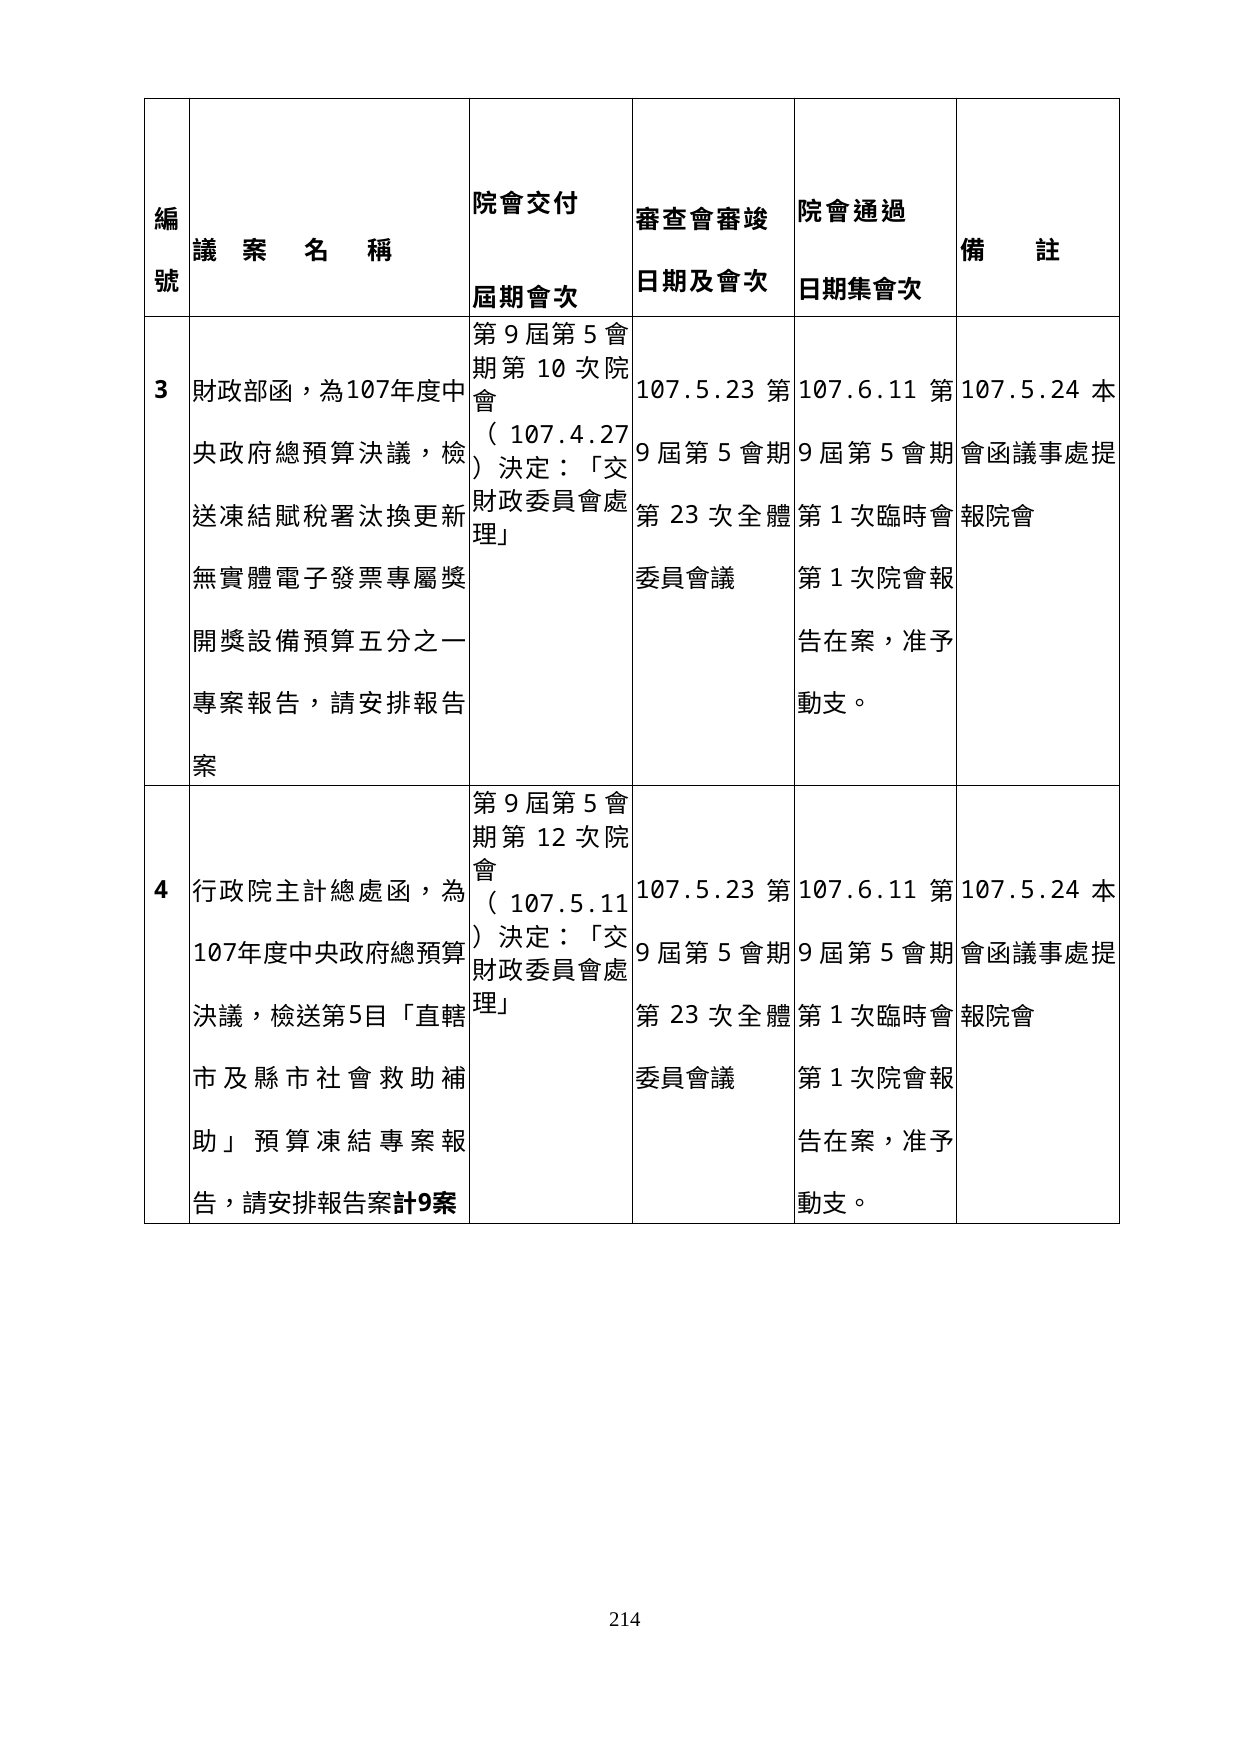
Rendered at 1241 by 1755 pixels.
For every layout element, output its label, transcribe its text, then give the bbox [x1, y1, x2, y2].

table_header 審查會審竣日期及會次 [633, 99, 794, 316]
table_cell 財政部函，為107年度中央政府總預算決議，檢送凍結賦稅署汰換更新無實體電子發票專屬獎開獎設備預算五分之一專案報告，請安排報告案 [190, 317, 469, 785]
table_cell 107.6.11第9屆第5會期第1次臨時會第1次院會報告在案，准予動支。 [795, 786, 956, 1222]
table_cell 107.5.23第9屆第5會期第23次全體委員會議 [633, 317, 794, 785]
table_cell [145, 317, 189, 785]
table_cell 107.6.11第9屆第5會期第1次臨時會第1次院會報告在案，准予動支。 [795, 317, 956, 785]
table_cell 第9屆第5會期第12次院會（107.5.11）決定：「交財政委員會處理」 [470, 786, 632, 1222]
table_header 編號 [145, 99, 189, 316]
table_header 議 案 名 稱 [190, 99, 469, 316]
table_cell [145, 786, 189, 1222]
table_cell 107.5.23第9屆第5會期第23次全體委員會議 [633, 786, 794, 1222]
table_header 備 註 [957, 99, 1119, 316]
table_header 院會交付 屆期會次 [470, 99, 632, 316]
table_cell 第9屆第5會期第10次院會（107.4.27）決定：「交財政委員會處理」 [470, 317, 632, 785]
table_header 院會通過 日期集會次 [795, 99, 956, 316]
table_cell 行政院主計總處函，為107年度中央政府總預算決議，檢送第5目「直轄市及縣市社會救助補助」預算凍結專案報告，請安排報告案計9案 [190, 786, 469, 1222]
table_cell 107.5.24本會函議事處提報院會 [957, 786, 1119, 1222]
table_cell 107.5.24本會函議事處提報院會 [957, 317, 1119, 785]
